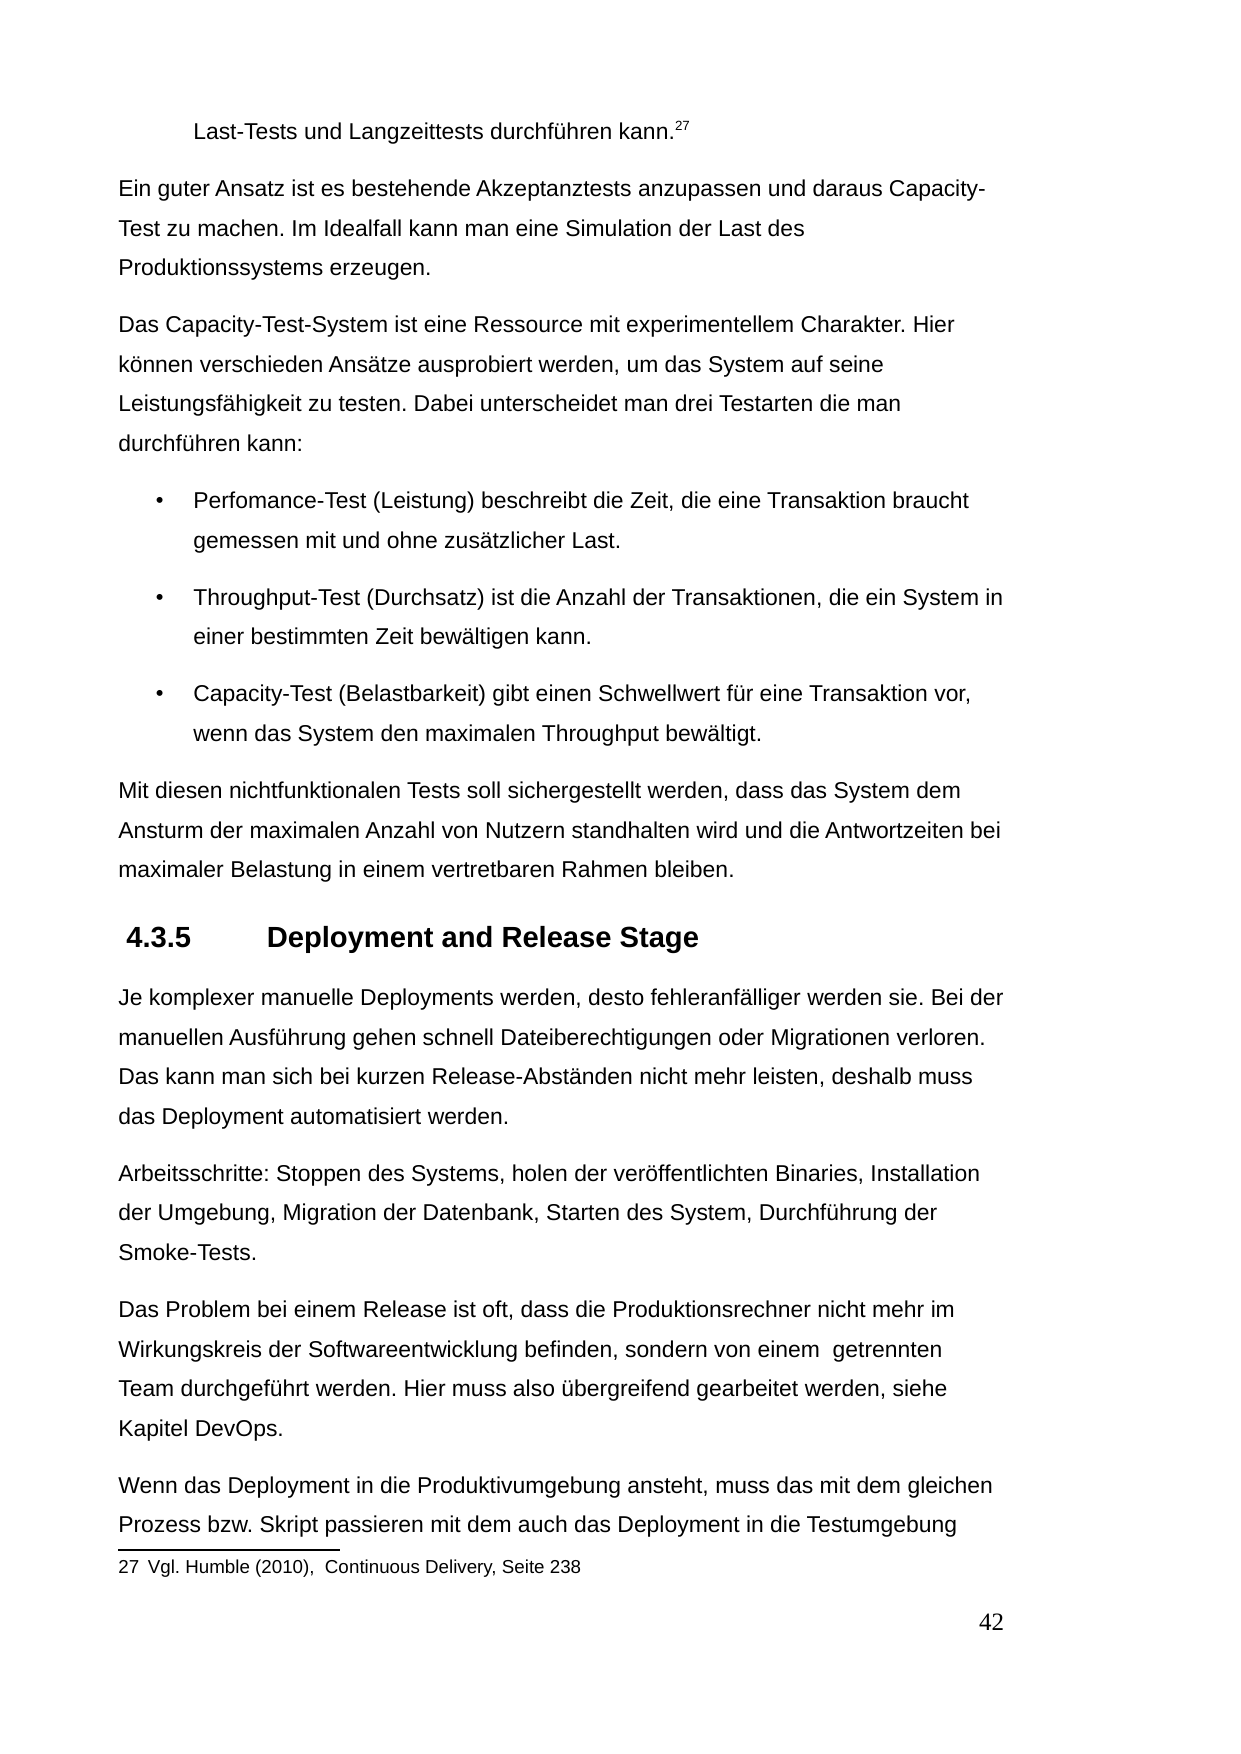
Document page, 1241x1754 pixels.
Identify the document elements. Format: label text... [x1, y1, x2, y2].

text Wenn das Deployment in die Produktivumgebung ansteht, muss das mit dem gleichen Prozess bzw. Skript passieren mit dem auch das Deployment in die Testumgebung [118, 1472, 1004, 1537]
text Mit diesen nichtfunktionalen Tests soll sichergestellt werden, dass das System dem Ansturm der maximalen Anzahl von Nutzern standhalten wird und die Antwortzeiten bei maximaler Belastung in einem vertretbaren Rahmen bleiben. [118, 777, 1004, 882]
subtitle Deployment and Release Stage [118, 921, 1004, 954]
list Perfomance-Test (Leistung) beschreibt die Zeit, die eine Transaktion braucht gemessen mit und ohne zusätzlicher Last. [156, 487, 1004, 553]
list Throughput-Test (Durchsatz) ist die Anzahl der Transaktionen, die ein System in einer bestimmten Zeit bewältigen kann. [156, 584, 1004, 649]
list Capacity-Test (Belastbarkeit) gibt einen Schwellwert für eine Transaktion vor, wenn das System den maximalen Throughput bewältigt. [156, 680, 1004, 746]
list Vgl. Humble (2010), Continuous Delivery, Seite 238 [118, 1556, 1004, 1578]
text Arbeitsschritte: Stoppen des Systems, holen der veröffentlichten Binaries, Installation der Umgebung, Migration der Datenbank, Starten des System, Durchführung der Smoke-Tests. [118, 1160, 1004, 1265]
text Das Problem bei einem Release ist oft, dass die Produktionsrechner nicht mehr im Wirkungskreis der Softwareentwicklung befinden, sondern von einem getrennten Team durchgeführt werden. Hier muss also übergreifend gearbeitet werden, siehe Kapitel DevOps. [118, 1296, 1004, 1441]
text Ein guter Ansatz ist es bestehende Akzeptanztests anzupassen und daraus Capacity-Test zu machen. Im Idealfall kann man eine Simulation der Last des Produktionssystems erzeugen. [118, 175, 1004, 281]
list Last-Tests und Langzeittests durchführen kann. [156, 118, 1004, 144]
text Das Capacity-Test-System ist eine Ressource mit experimentellem Charakter. Hier können verschieden Ansätze ausprobiert werden, um das System auf seine Leistungsfähigkeit zu testen. Dabei unterscheidet man drei Testarten die man durchführen kann: [118, 311, 1004, 456]
text Je komplexer manuelle Deployments werden, desto fehleranfälliger werden sie. Bei der manuellen Ausführung gehen schnell Dateiberechtigungen oder Migrationen verloren. Das kann man sich bei kurzen Release-Abständen nicht mehr leisten, deshalb muss das Deployment automatisiert werden. [118, 984, 1004, 1129]
